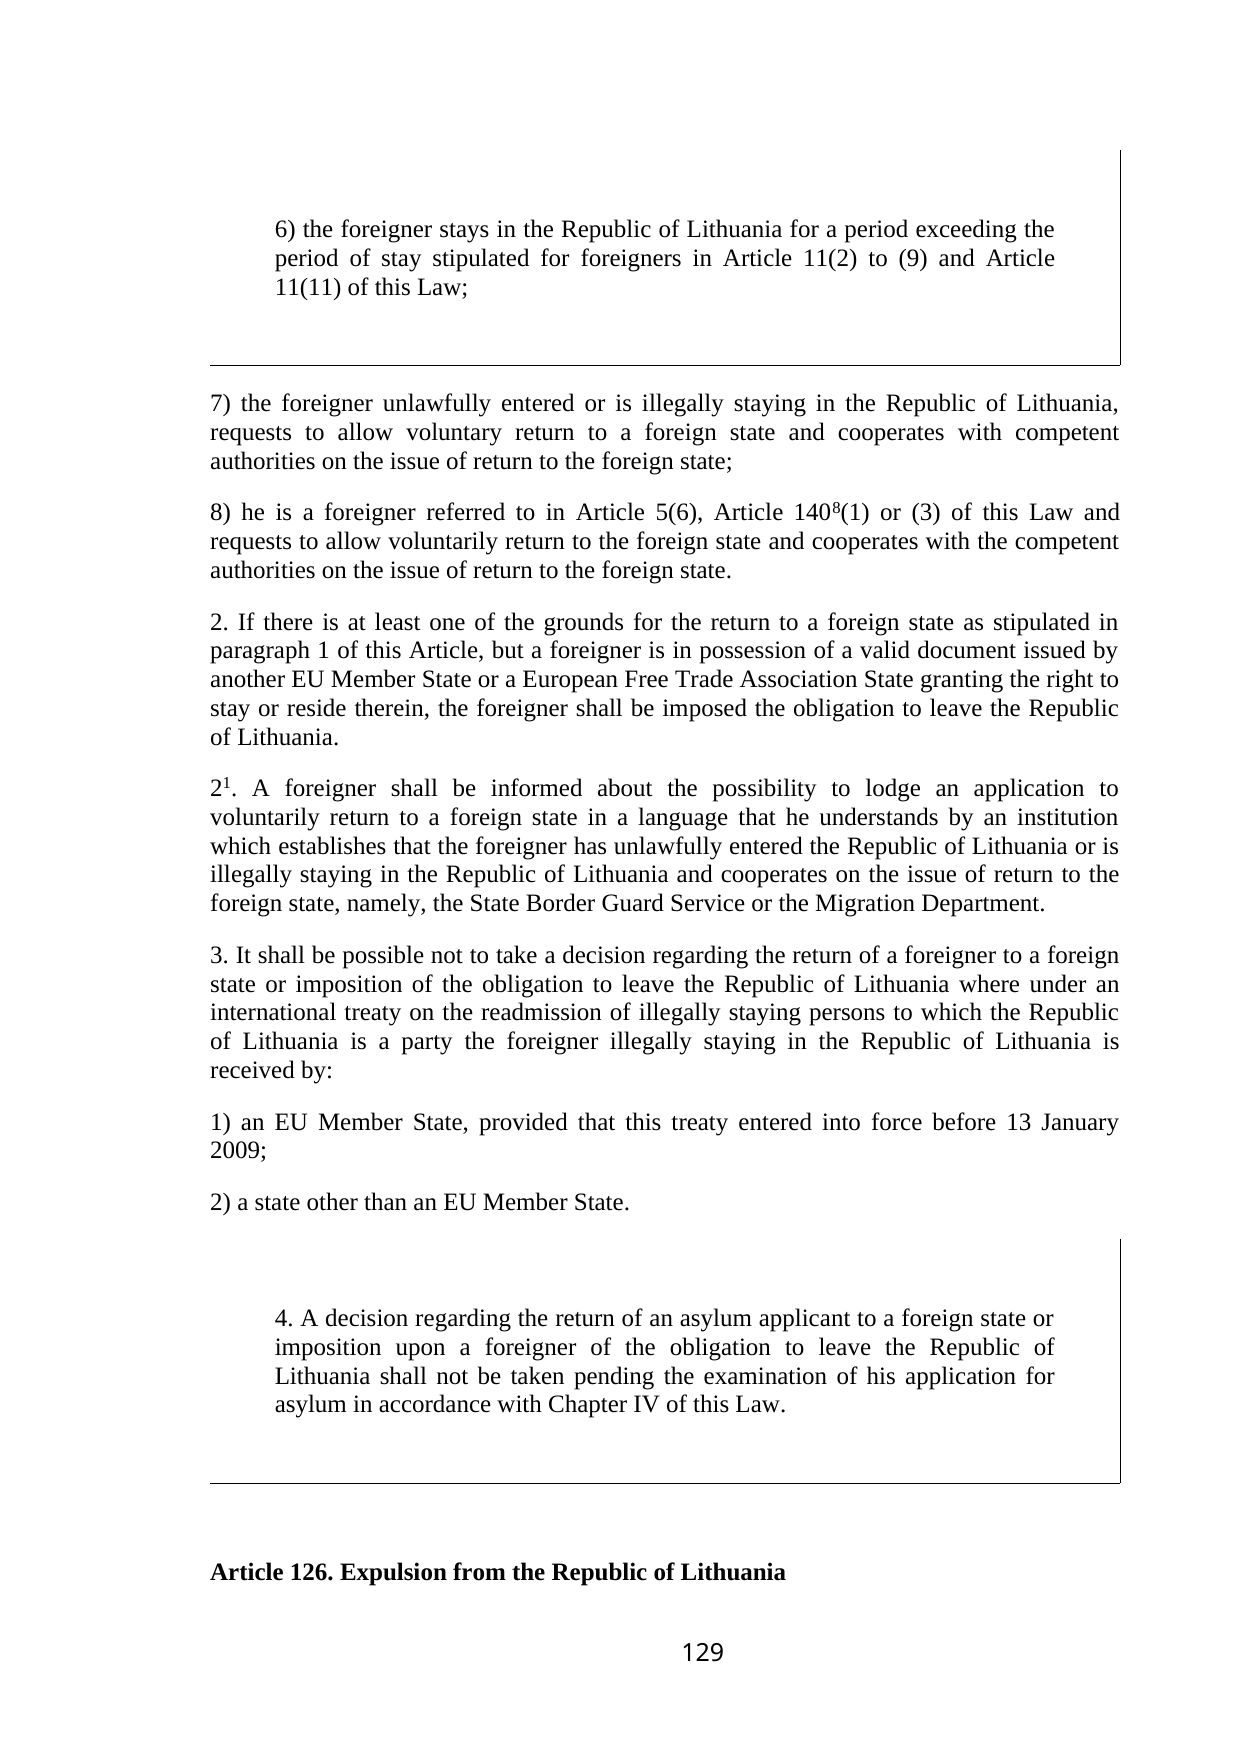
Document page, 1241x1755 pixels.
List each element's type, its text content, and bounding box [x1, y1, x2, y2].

text 4. A decision regarding the return of an asylum applicant to a foreign state or imposition upon a foreigner of the obligation to leave the Republic of Lithuania shall not be taken pending the examination of his application for asylum in accordance with Chapter IV of this Law. [210, 1239, 1120, 1483]
text 8) he is a foreigner referred to in Article 5(6), Article 1408(1) or (3) of this Law and requests to allow voluntarily return to the foreign state and cooperates with the competent authorities on the issue of return to the foreign state. [210, 497, 1120, 584]
text 2. If there is at least one of the grounds for the return to a foreign state as stipulated in paragraph 1 of this Article, but a foreigner is in possession of a valid document issued by another EU Member State or a European Free Trade Association State granting the right to stay or reside therein, the foreigner shall be imposed the obligation to leave the Republic of Lithuania. [210, 607, 1120, 750]
text Article 126. Expulsion from the Republic of Lithuania [210, 1557, 1120, 1586]
text 7) the foreigner unlawfully entered or is illegally staying in the Republic of Lithuania, requests to allow voluntary return to a foreign state and cooperates with competent authorities on the issue of return to the foreign state; [210, 388, 1120, 474]
text 6) the foreigner stays in the Republic of Lithuania for a period exceeding the period of stay stipulated for foreigners in Article 11(2) to (9) and Article 11(11) of this Law; [210, 150, 1120, 365]
text 2) a state other than an EU Member State. [210, 1187, 1120, 1216]
text 1) an EU Member State, provided that this treaty entered into force before 13 January 2009; [210, 1107, 1120, 1164]
text 3. It shall be possible not to take a decision regarding the return of a foreigner to a foreign state or imposition of the obligation to leave the Republic of Lithuania where under an international treaty on the readmission of illegally staying persons to which the Republic of Lithuania is a party the foreigner illegally staying in the Republic of Lithuania is received by: [210, 940, 1120, 1084]
text 21. A foreigner shall be informed about the possibility to lodge an application to voluntarily return to a foreign state in a language that he understands by an institution which establishes that the foreigner has unlawfully entered the Republic of Lithuania or is illegally staying in the Republic of Lithuania and cooperates on the issue of return to the foreign state, namely, the State Border Guard Service or the Migration Department. [210, 773, 1120, 917]
